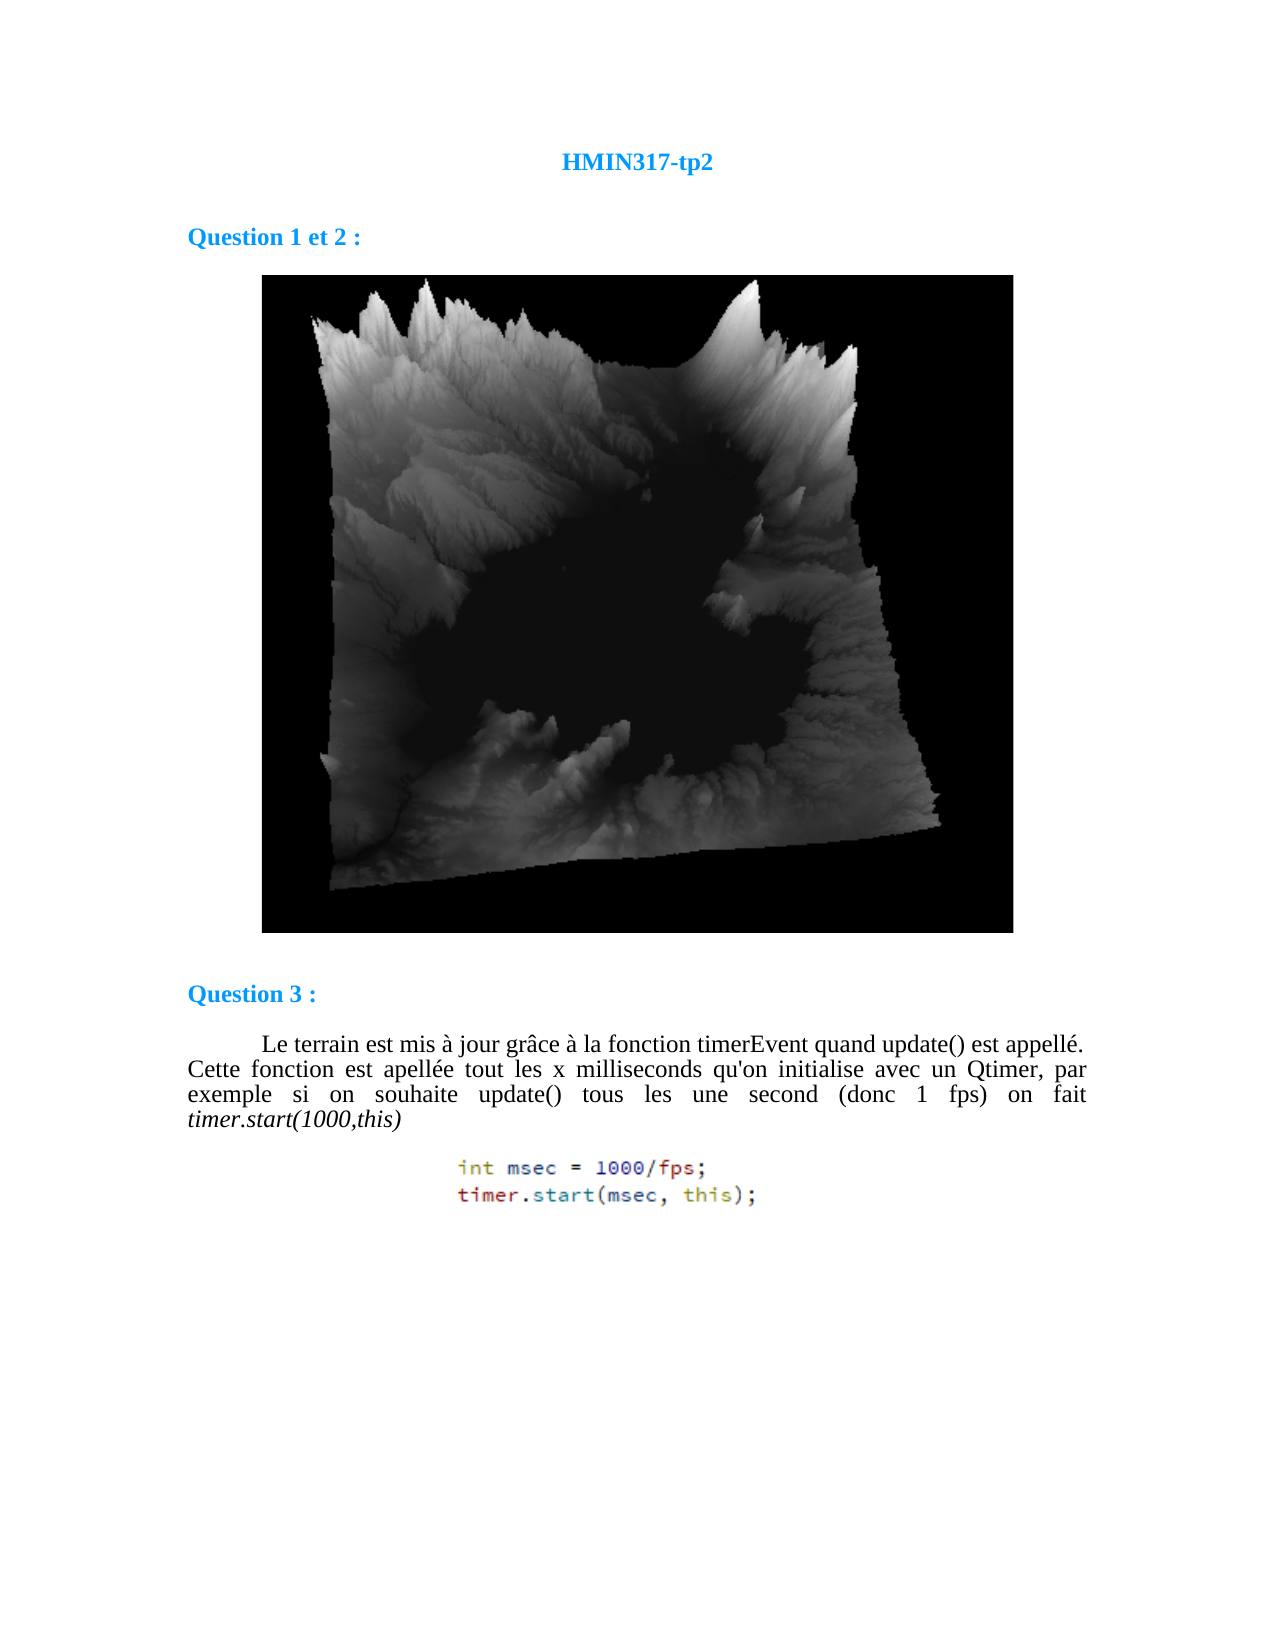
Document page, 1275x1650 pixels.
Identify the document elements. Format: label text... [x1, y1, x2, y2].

text HMIN317-tp2 [187, 150, 1087, 175]
picture [440, 1157, 835, 1213]
text Question 3 : [187, 983, 1087, 1008]
picture [261, 275, 1014, 933]
text Question 1 et 2 : [187, 225, 1087, 250]
text Cette fonction est apellée tout les x milliseconds qu'on initialise avec un Qtimer, par exemple si on souhaite update() tous les une second (donc 1 fps) on fait timer.start(1000,this) [187, 1058, 1087, 1133]
text Le terrain est mis à jour grâce à la fonction timerEvent quand update() est appellé. [187, 1033, 1087, 1058]
